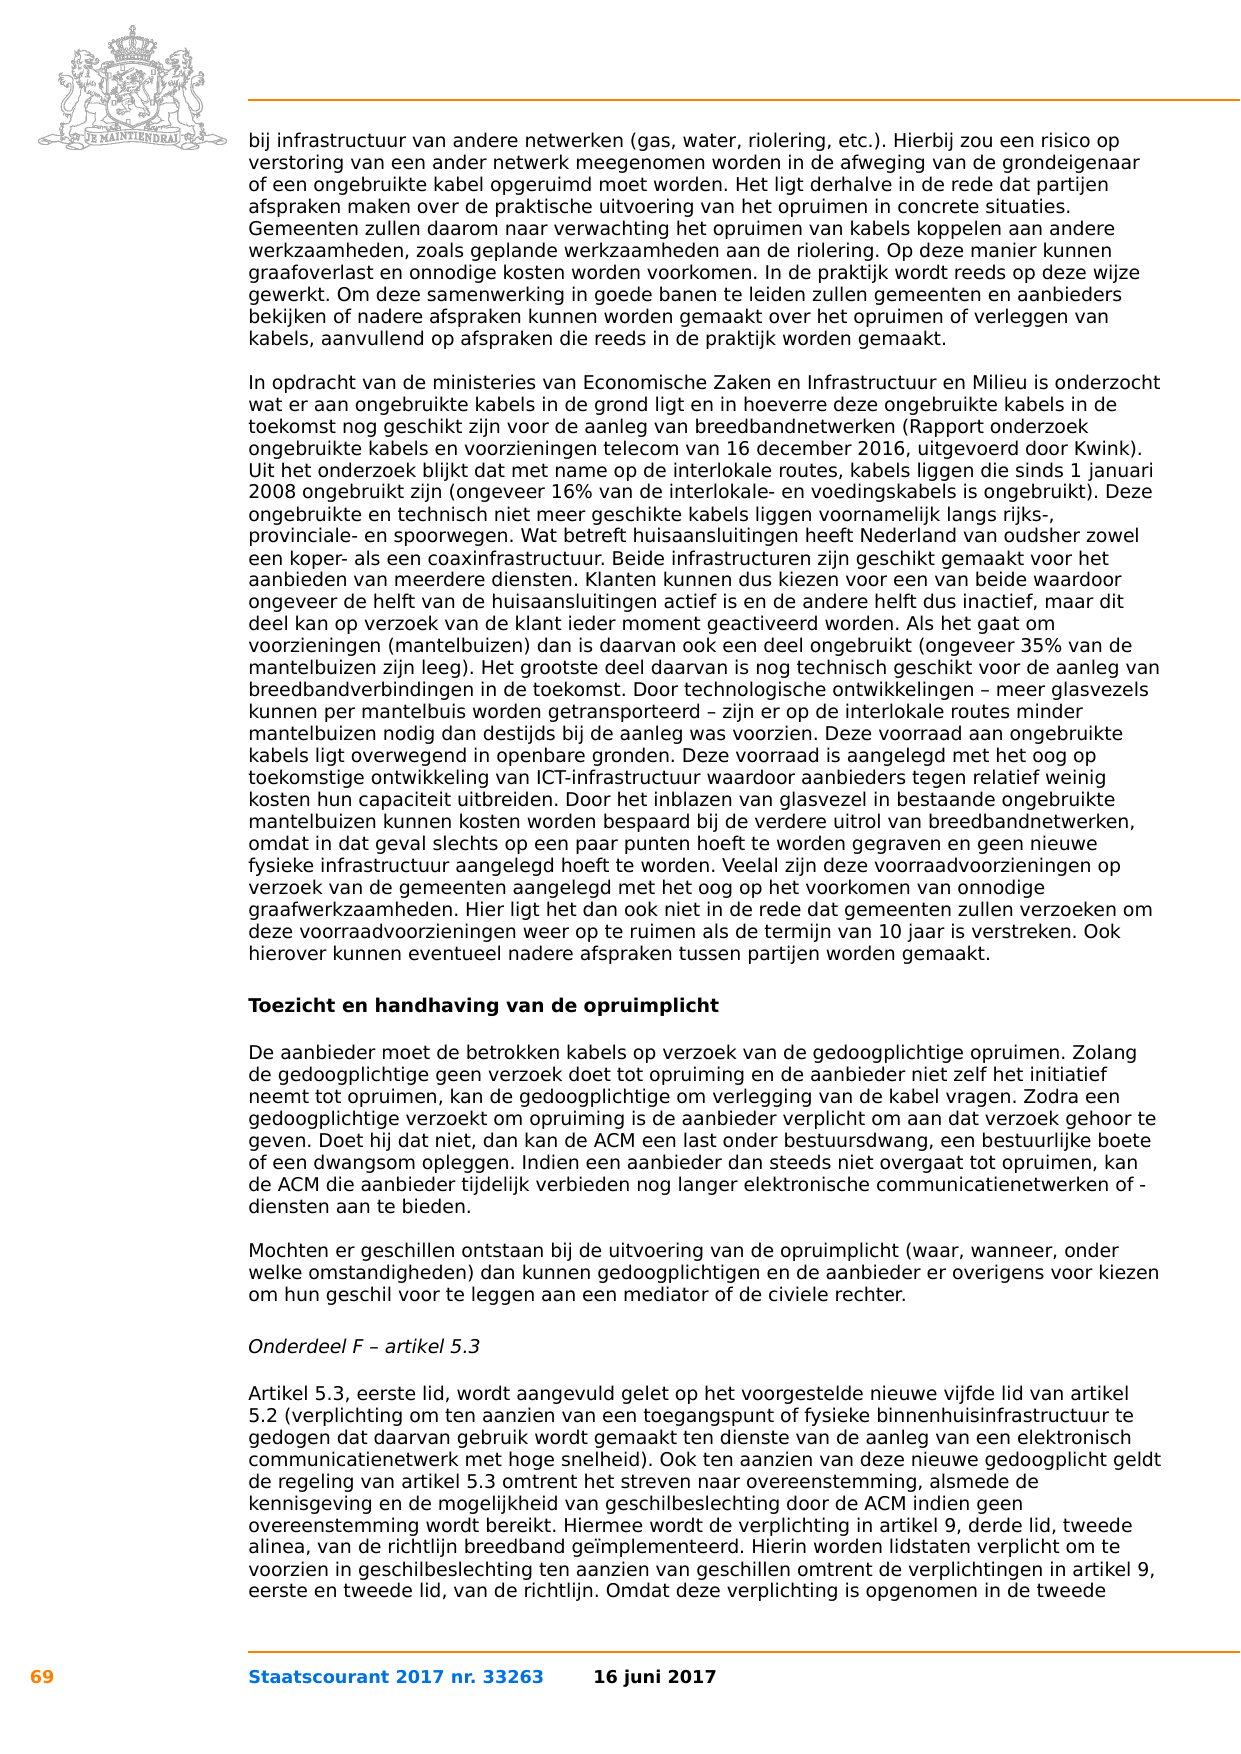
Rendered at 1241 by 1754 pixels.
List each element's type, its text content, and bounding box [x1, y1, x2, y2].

text Mochten er geschillen ontstaan bij de uitvoering van de opruimplicht (waar, wanneer, onder welke omstandigheden) dan kunnen gedoogplichtigen en de aanbieder er overigens voor kiezen om hun geschil voor te leggen aan een mediator of de civiele rechter. [248, 1240, 1163, 1306]
text De aanbieder moet de betrokken kabels op verzoek van de gedoogplichtige opruimen. Zolang de gedoogplichtige geen verzoek doet tot opruiming en de aanbieder niet zelf het initiatief neemt tot opruimen, kan de gedoogplichtige om verlegging van de kabel vragen. Zodra een gedoogplichtige verzoekt om opruiming is de aanbieder verplicht om aan dat verzoek gehoor te geven. Doet hij dat niet, dan kan de ACM een last onder bestuursdwang, een bestuurlijke boete of een dwangsom opleggen. Indien een aanbieder dan steeds niet overgaat tot opruimen, kan de ACM die aanbieder tijdelijk verbieden nog langer elektronische communicatienetwerken of -diensten aan te bieden. [248, 1042, 1163, 1218]
text Artikel 5.3, eerste lid, wordt aangevuld gelet op het voorgestelde nieuwe vijfde lid van artikel 5.2 (verplichting om ten aanzien van een toegangspunt of fysieke binnenhuisinfrastructuur te gedogen dat daarvan gebruik wordt gemaakt ten dienste van de aanleg van een elektronisch communicatienetwerk met hoge snelheid). Ook ten aanzien van deze nieuwe gedoogplicht geldt de regeling van artikel 5.3 omtrent het streven naar overeenstemming, alsmede de kennisgeving en de mogelijkheid van geschilbeslechting door de ACM indien geen overeenstemming wordt bereikt. Hiermee wordt de verplichting in artikel 9, derde lid, tweede alinea, van de richtlijn breedband geïmplementeerd. Hierin worden lidstaten verplicht om te voorzien in geschilbeslechting ten aanzien van geschillen omtrent de verplichtingen in artikel 9, eerste en tweede lid, van de richtlijn. Omdat deze verplichting is opgenomen in de tweede [248, 1383, 1163, 1602]
picture [38, 25, 227, 150]
subtitle Onderdeel F – artikel 5.3 [248, 1336, 1163, 1358]
text bij infrastructuur van andere netwerken (gas, water, riolering, etc.). Hierbij zou een risico op verstoring van een ander netwerk meegenomen worden in de afweging van de grondeigenaar of een ongebruikte kabel opgeruimd moet worden. Het ligt derhalve in de rede dat partijen afspraken maken over de praktische uitvoering van het opruimen in concrete situaties. Gemeenten zullen daarom naar verwachting het opruimen van kabels koppelen aan andere werkzaamheden, zoals geplande werkzaamheden aan de riolering. Op deze manier kunnen graafoverlast en onnodige kosten worden voorkomen. In de praktijk wordt reeds op deze wijze gewerkt. Om deze samenwerking in goede banen te leiden zullen gemeenten en aanbieders bekijken of nadere afspraken kunnen worden gemaakt over het opruimen of verleggen van kabels, aanvullend op afspraken die reeds in de praktijk worden gemaakt. [248, 130, 1163, 350]
text In opdracht van de ministeries van Economische Zaken en Infrastructuur en Milieu is onderzocht wat er aan ongebruikte kabels in de grond ligt en in hoeverre deze ongebruikte kabels in de toekomst nog geschikt zijn voor de aanleg van breedbandnetwerken (Rapport onderzoek ongebruikte kabels en voorzieningen telecom van 16 december 2016, uitgevoerd door Kwink). Uit het onderzoek blijkt dat met name op de interlokale routes, kabels liggen die sinds 1 januari 2008 ongebruikt zijn (ongeveer 16% van de interlokale- en voedingskabels is ongebruikt). Deze ongebruikte en technisch niet meer geschikte kabels liggen voornamelijk langs rijks-, provinciale- en spoorwegen. Wat betreft huisaansluitingen heeft Nederland van oudsher zowel een koper- als een coaxinfrastructuur. Beide infrastructuren zijn geschikt gemaakt voor het aanbieden van meerdere diensten. Klanten kunnen dus kiezen voor een van beide waardoor ongeveer de helft van de huisaansluitingen actief is en de andere helft dus inactief, maar dit deel kan op verzoek van de klant ieder moment geactiveerd worden. Als het gaat om voorzieningen (mantelbuizen) dan is daarvan ook een deel ongebruikt (ongeveer 35% van de mantelbuizen zijn leeg). Het grootste deel daarvan is nog technisch geschikt voor de aanleg van breedbandverbindingen in de toekomst. Door technologische ontwikkelingen – meer glasvezels kunnen per mantelbuis worden getransporteerd – zijn er op de interlokale routes minder mantelbuizen nodig dan destijds bij de aanleg was voorzien. Deze voorraad aan ongebruikte kabels ligt overwegend in openbare gronden. Deze voorraad is aangelegd met het oog op toekomstige ontwikkeling van ICT-infrastructuur waardoor aanbieders tegen relatief weinig kosten hun capaciteit uitbreiden. Door het inblazen van glasvezel in bestaande ongebruikte mantelbuizen kunnen kosten worden bespaard bij de verdere uitrol van breedbandnetwerken, omdat in dat geval slechts op een paar punten hoeft te worden gegraven en geen nieuwe fysieke infrastructuur aangelegd hoeft te worden. Veelal zijn deze voorraadvoorzieningen op verzoek van de gemeenten aangelegd met het oog op het voorkomen van onnodige graafwerkzaamheden. Hier ligt het dan ook niet in de rede dat gemeenten zullen verzoeken om deze voorraadvoorzieningen weer op te ruimen als de termijn van 10 jaar is verstreken. Ook hierover kunnen eventueel nadere afspraken tussen partijen worden gemaakt. [248, 372, 1163, 965]
subtitle Toezicht en handhaving van de opruimplicht [248, 995, 1163, 1017]
